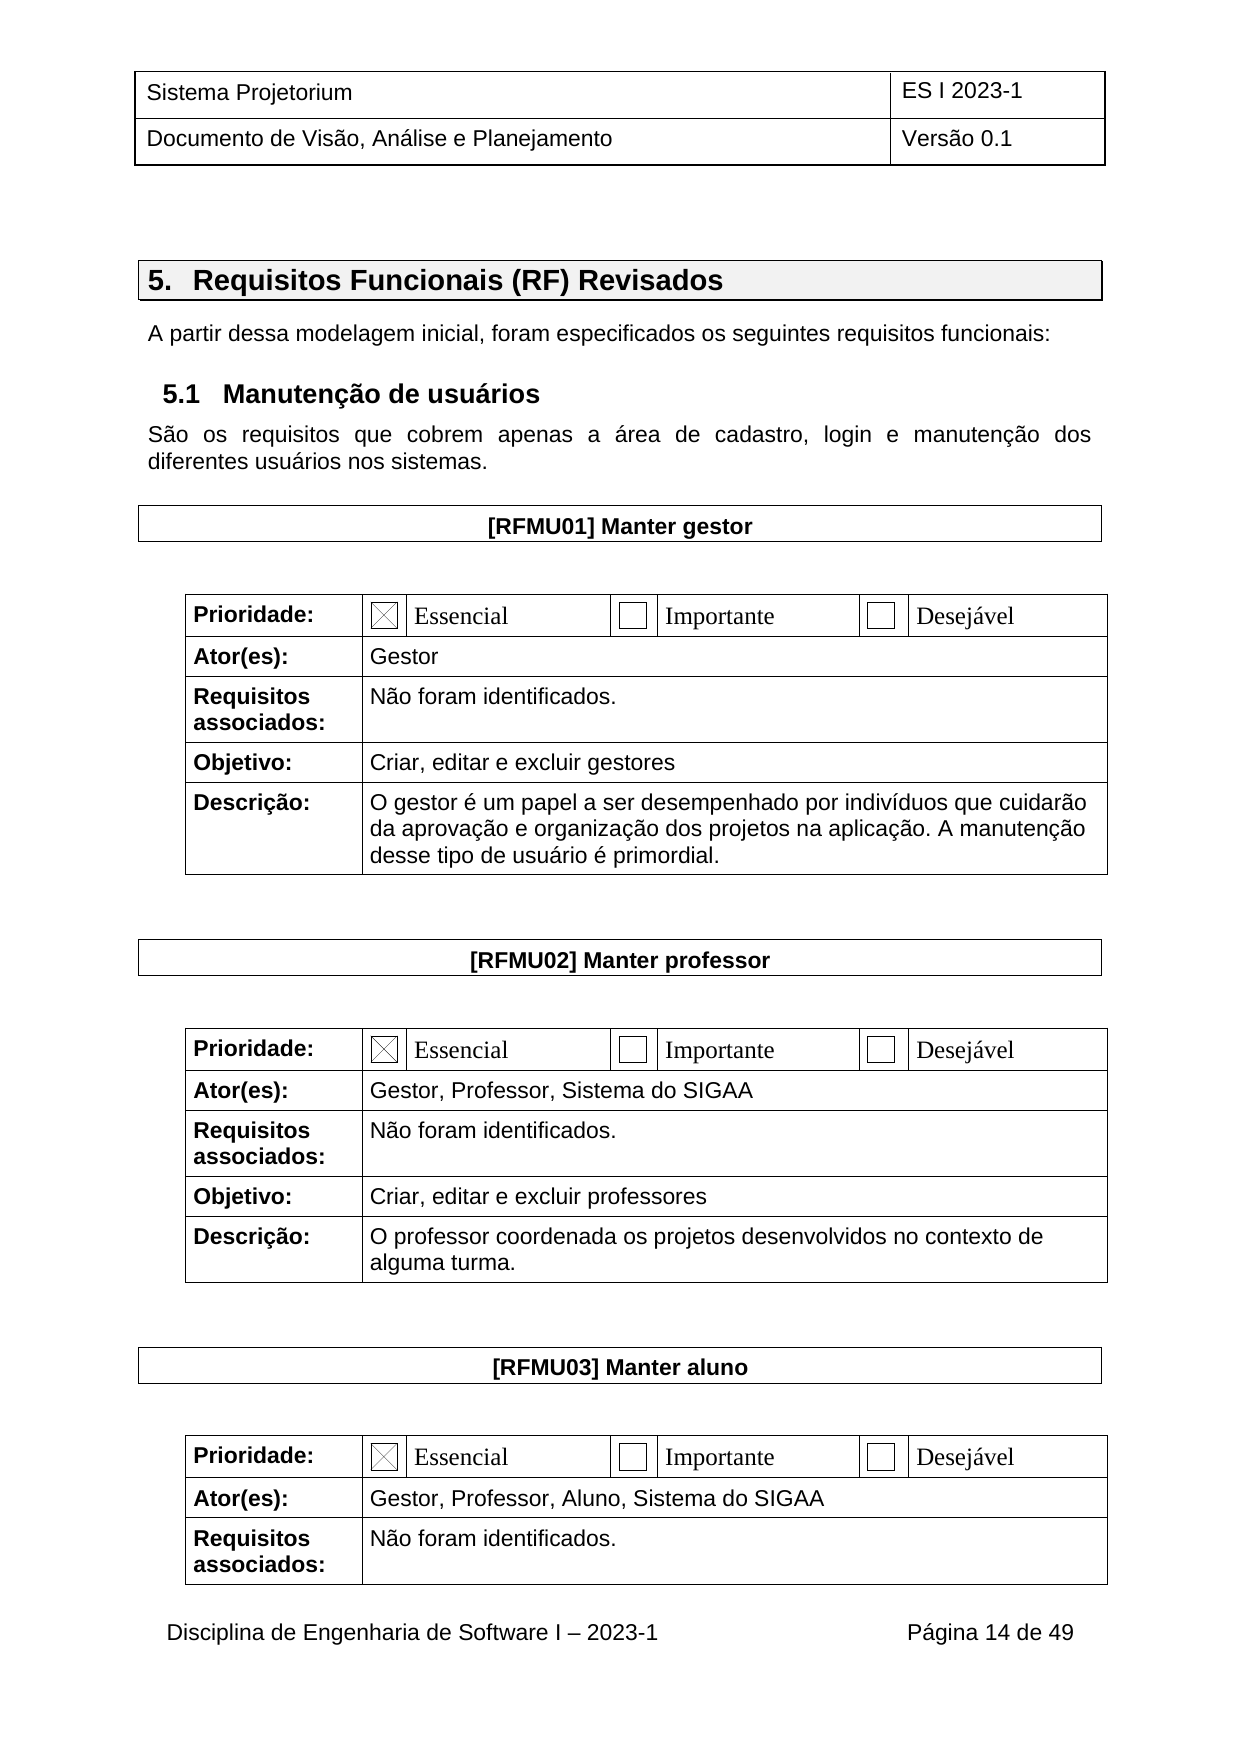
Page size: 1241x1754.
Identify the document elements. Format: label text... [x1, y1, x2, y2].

table_header Essencial [407, 1029, 610, 1070]
table_header [860, 595, 908, 636]
text [RFMU01] Manter gestor [139, 506, 1101, 541]
text [RFMU02] Manter professor [139, 940, 1101, 975]
table_cell Objetivo: [186, 1177, 362, 1216]
subtitle Requisitos Funcionais (RF) Revisados [139, 261, 1101, 299]
table_cell Gestor [363, 637, 1107, 676]
table_cell Requisitos associados: [186, 1518, 362, 1583]
table_cell Gestor, Professor, Aluno, Sistema do SIGAA [363, 1478, 1107, 1517]
table_cell Não foram identificados. [363, 1518, 1107, 1583]
table_header Essencial [407, 1436, 610, 1477]
table_cell Criar, editar e excluir gestores [363, 743, 1107, 782]
table_header Desejável [909, 1436, 1107, 1477]
text A partir dessa modelagem inicial, foram especificados os seguintes requisitos funcionais: [148, 320, 1092, 346]
table_header Importante [658, 595, 859, 636]
table_header [611, 1436, 657, 1477]
table_cell Gestor, Professor, Sistema do SIGAA [363, 1071, 1107, 1109]
table_cell Não foram identificados. [363, 1111, 1107, 1176]
subtitle Manutenção de usuários [162, 378, 1092, 409]
table_cell O professor coordenada os projetos desenvolvidos no contexto de alguma turma. [363, 1217, 1107, 1282]
table_cell Descrição: [186, 1217, 362, 1282]
table_cell O gestor é um papel a ser desempenhado por indivíduos que cuidarão da aprovação e organização dos projetos na aplicação. A manutenção desse tipo de usuário é primordial. [363, 783, 1107, 874]
table_header Desejável [909, 1029, 1107, 1070]
table_cell Ator(es): [186, 1478, 362, 1517]
table_header Desejável [909, 595, 1107, 636]
table_header [611, 595, 657, 636]
table_header [363, 1436, 406, 1477]
table_cell Não foram identificados. [363, 677, 1107, 742]
table_cell Requisitos associados: [186, 1111, 362, 1176]
table_header Importante [658, 1029, 859, 1070]
table_header Prioridade: [186, 1029, 362, 1070]
table_header [363, 1029, 406, 1070]
table_header [611, 1029, 657, 1070]
table_cell Objetivo: [186, 743, 362, 782]
table_header [363, 595, 406, 636]
table_cell Ator(es): [186, 637, 362, 676]
table_header [860, 1029, 908, 1070]
table_header [860, 1436, 908, 1477]
table_cell Requisitos associados: [186, 677, 362, 742]
table_header Importante [658, 1436, 859, 1477]
table_header Prioridade: [186, 595, 362, 636]
table_header Prioridade: [186, 1436, 362, 1477]
table_cell Criar, editar e excluir professores [363, 1177, 1107, 1216]
text [RFMU03] Manter aluno [139, 1348, 1101, 1383]
table_cell Ator(es): [186, 1071, 362, 1109]
table_cell Descrição: [186, 783, 362, 874]
text São os requisitos que cobrem apenas a área de cadastro, login e manutenção dos diferentes usuários nos sistemas. [148, 421, 1092, 474]
table_header Essencial [407, 595, 610, 636]
